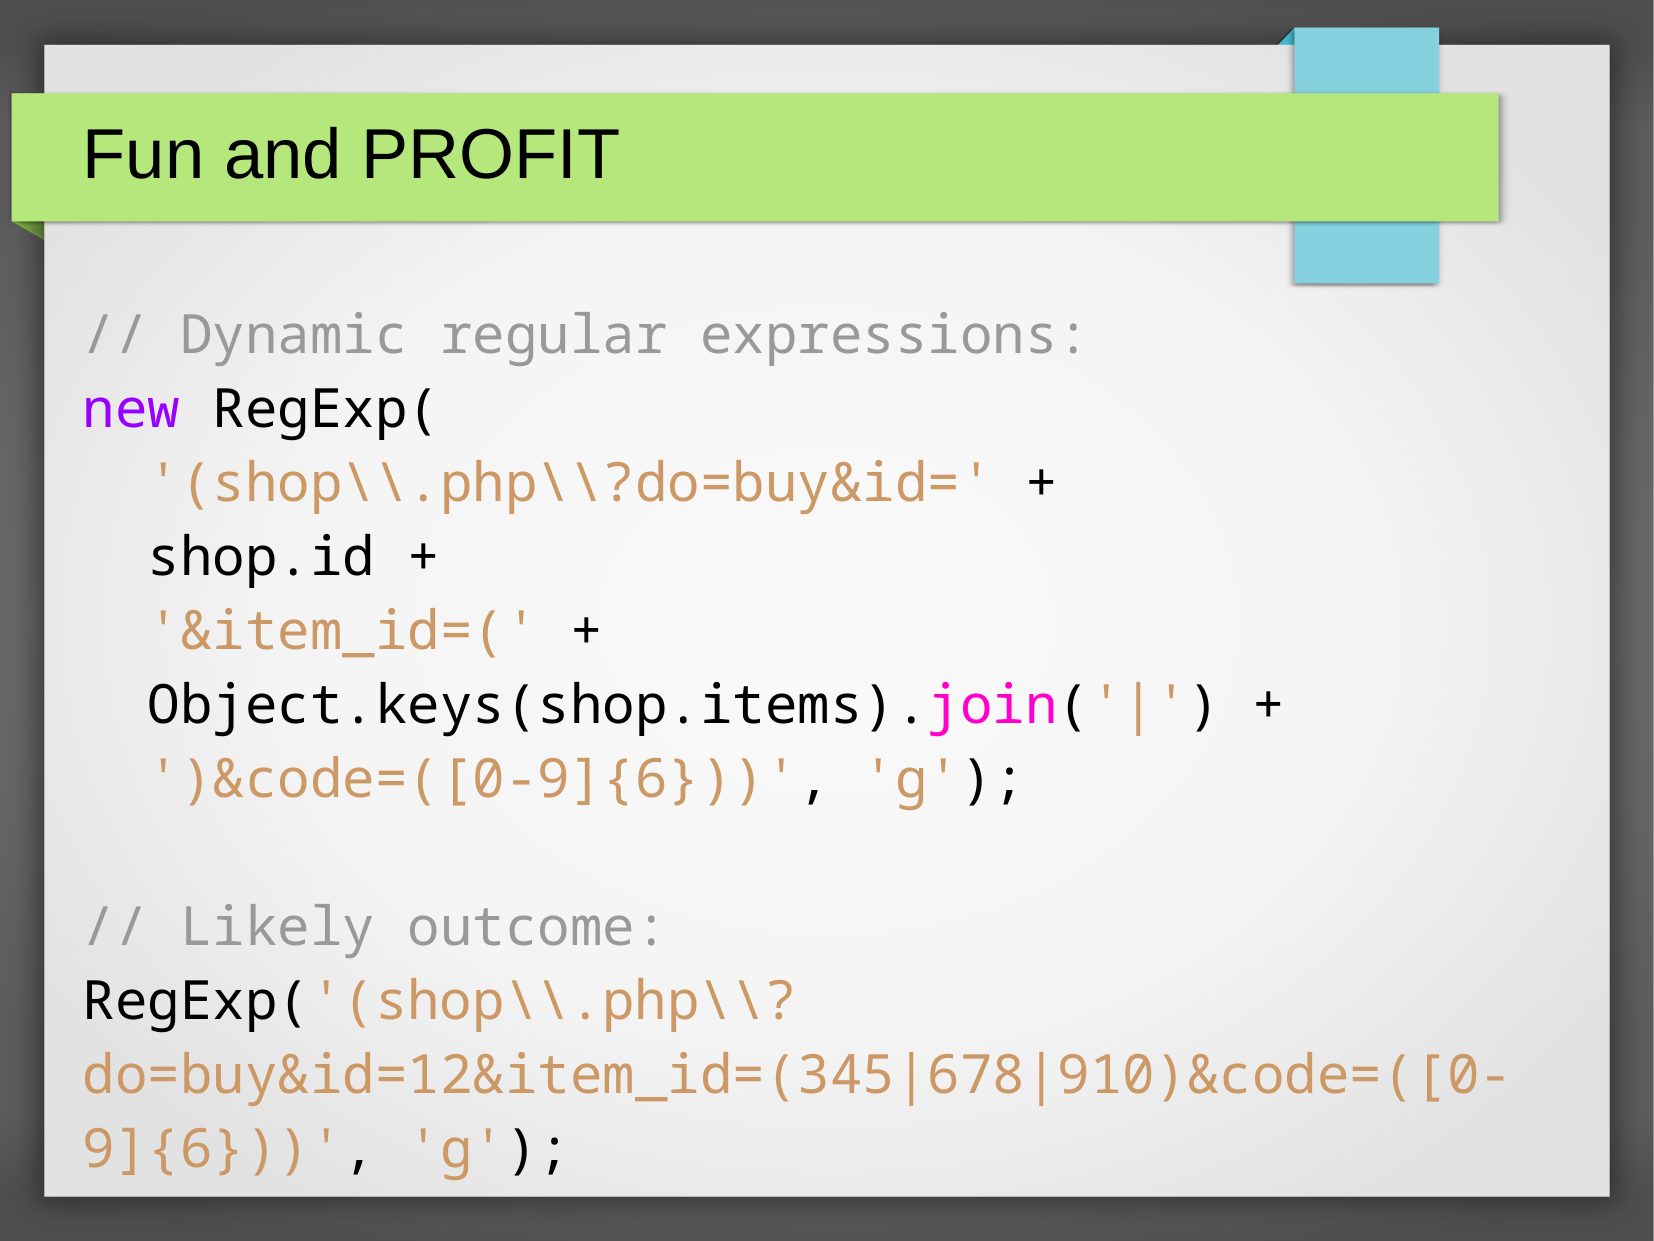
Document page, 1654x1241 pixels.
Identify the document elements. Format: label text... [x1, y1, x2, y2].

picture [0, 0, 1654, 1241]
list // Dynamic regular expressions: new RegExp( '(shop\\.php\\?do=buy&id=' + shop.id + '&item_id=(' + Object.keys(shop.items).join('|') + ')&code=([0-9]{6}))', 'g'); // Likely outcome: RegExp('(shop\\.php\\?do=buy&id=12&item_id=(345|678|910)&code=([0-9]{6}))', 'g'); [82, 295, 1571, 1015]
title Fun and PROFIT [82, 94, 1264, 213]
